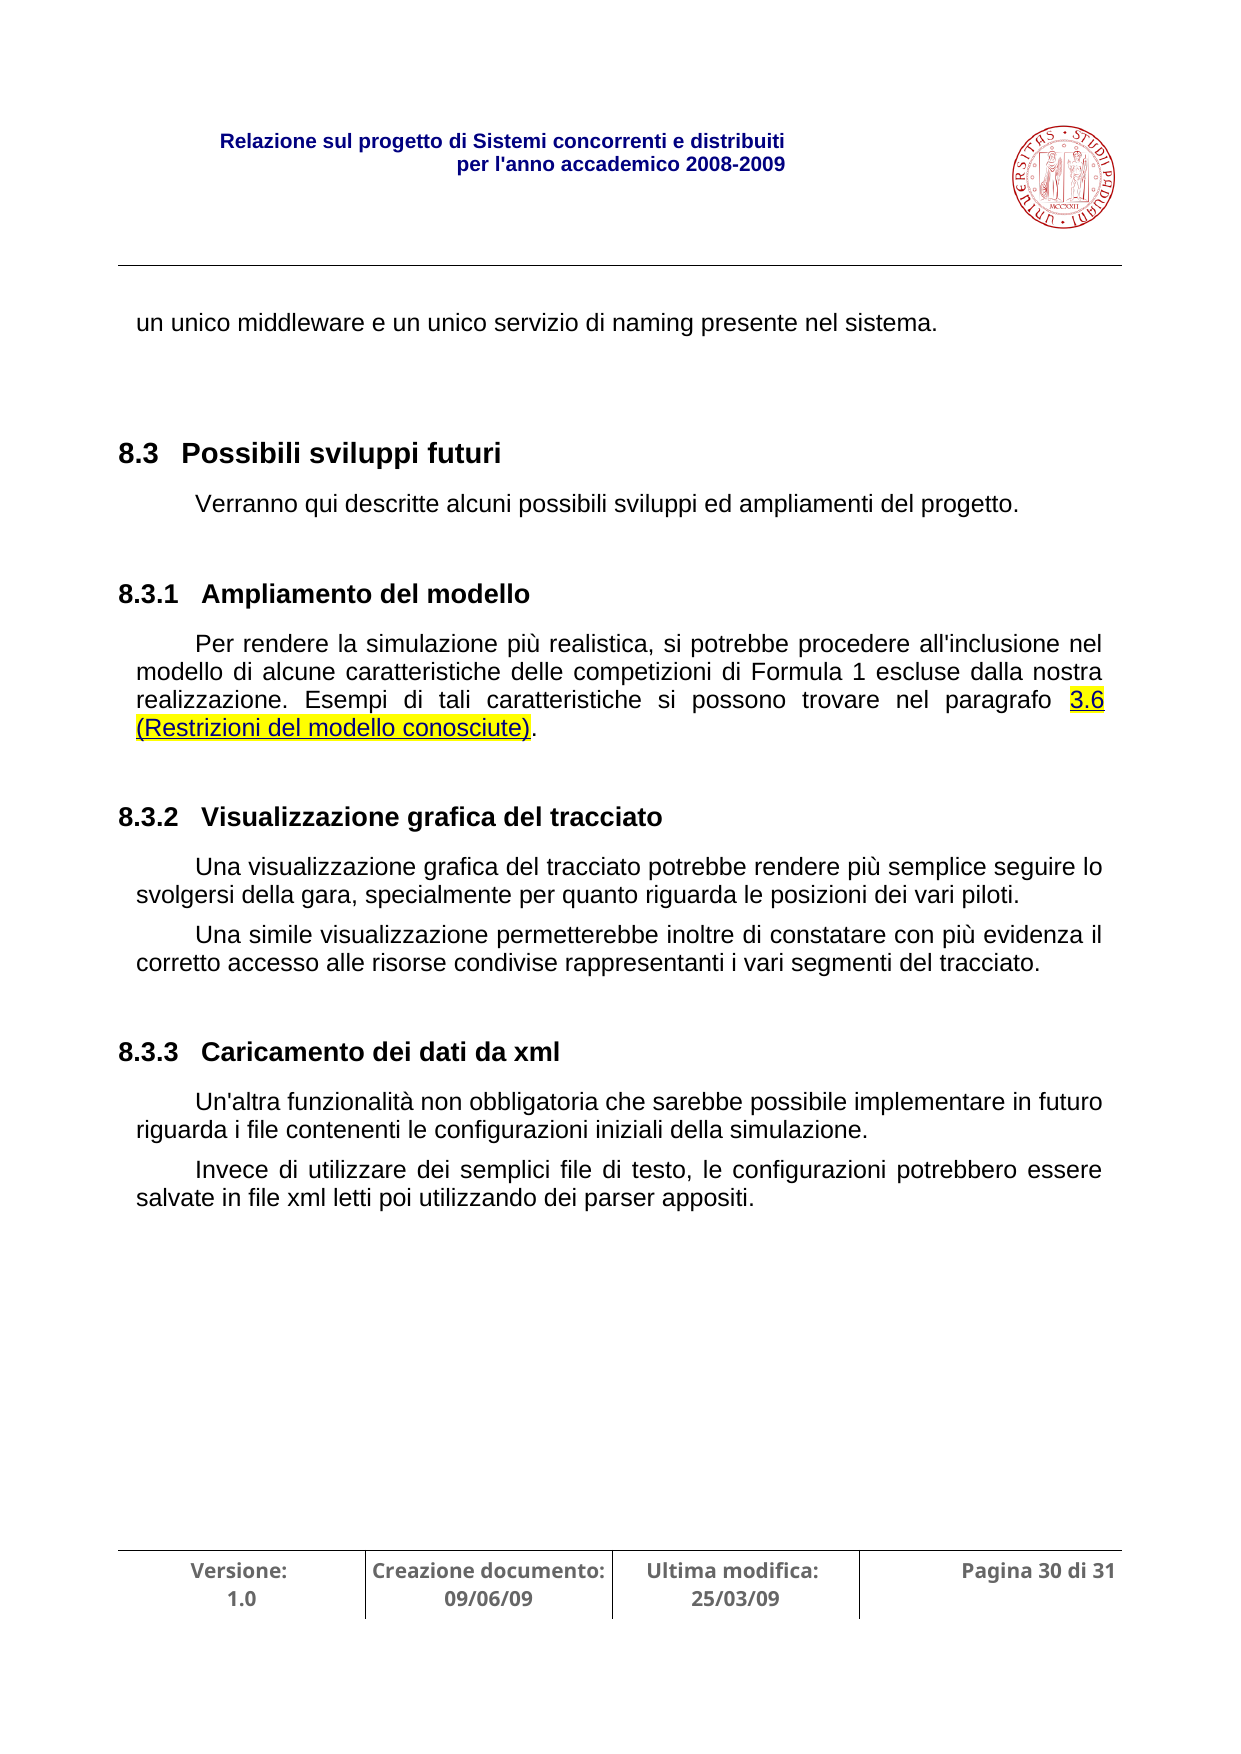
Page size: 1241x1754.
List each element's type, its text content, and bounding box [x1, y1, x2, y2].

text Verranno qui descritte alcuni possibili sviluppi ed ampliamenti del progetto. [136, 490, 1104, 518]
text Una visualizzazione grafica del tracciato potrebbe rendere più semplice seguire lo svolgersi della gara, specialmente per quanto riguarda le posizioni dei vari piloti. [136, 853, 1104, 909]
text un unico middleware e un unico servizio di naming presente nel sistema. [136, 309, 1104, 337]
text Invece di utilizzare dei semplici file di testo, le configurazioni potrebbero essere salvate in file xml letti poi utilizzando dei parser appositi. [136, 1156, 1104, 1212]
subtitle Possibili sviluppi futuri [118, 437, 1122, 469]
text Una simile visualizzazione permetterebbe inoltre di constatare con più evidenza il corretto accesso alle risorse condivise rappresentanti i vari segmenti del tracciato. [136, 921, 1104, 976]
subtitle Visualizzazione grafica del tracciato [118, 802, 1122, 832]
text Per rendere la simulazione più realistica, si potrebbe procedere all'inclusione nel modello di alcune caratteristiche delle competizioni di Formula 1 escluse dalla nostra realizzazione. Esempi di tali caratteristiche si possono trovare nel paragrafo 3.6 (Restrizioni del modello conosciute). [136, 630, 1104, 741]
text Un'altra funzionalità non obbligatoria che sarebbe possibile implementare in futuro riguarda i file contenenti le configurazioni iniziali della simulazione. [136, 1088, 1104, 1144]
picture [1010, 123, 1117, 231]
subtitle Ampliamento del modello [118, 579, 1122, 609]
subtitle Caricamento dei dati da xml [118, 1037, 1122, 1067]
